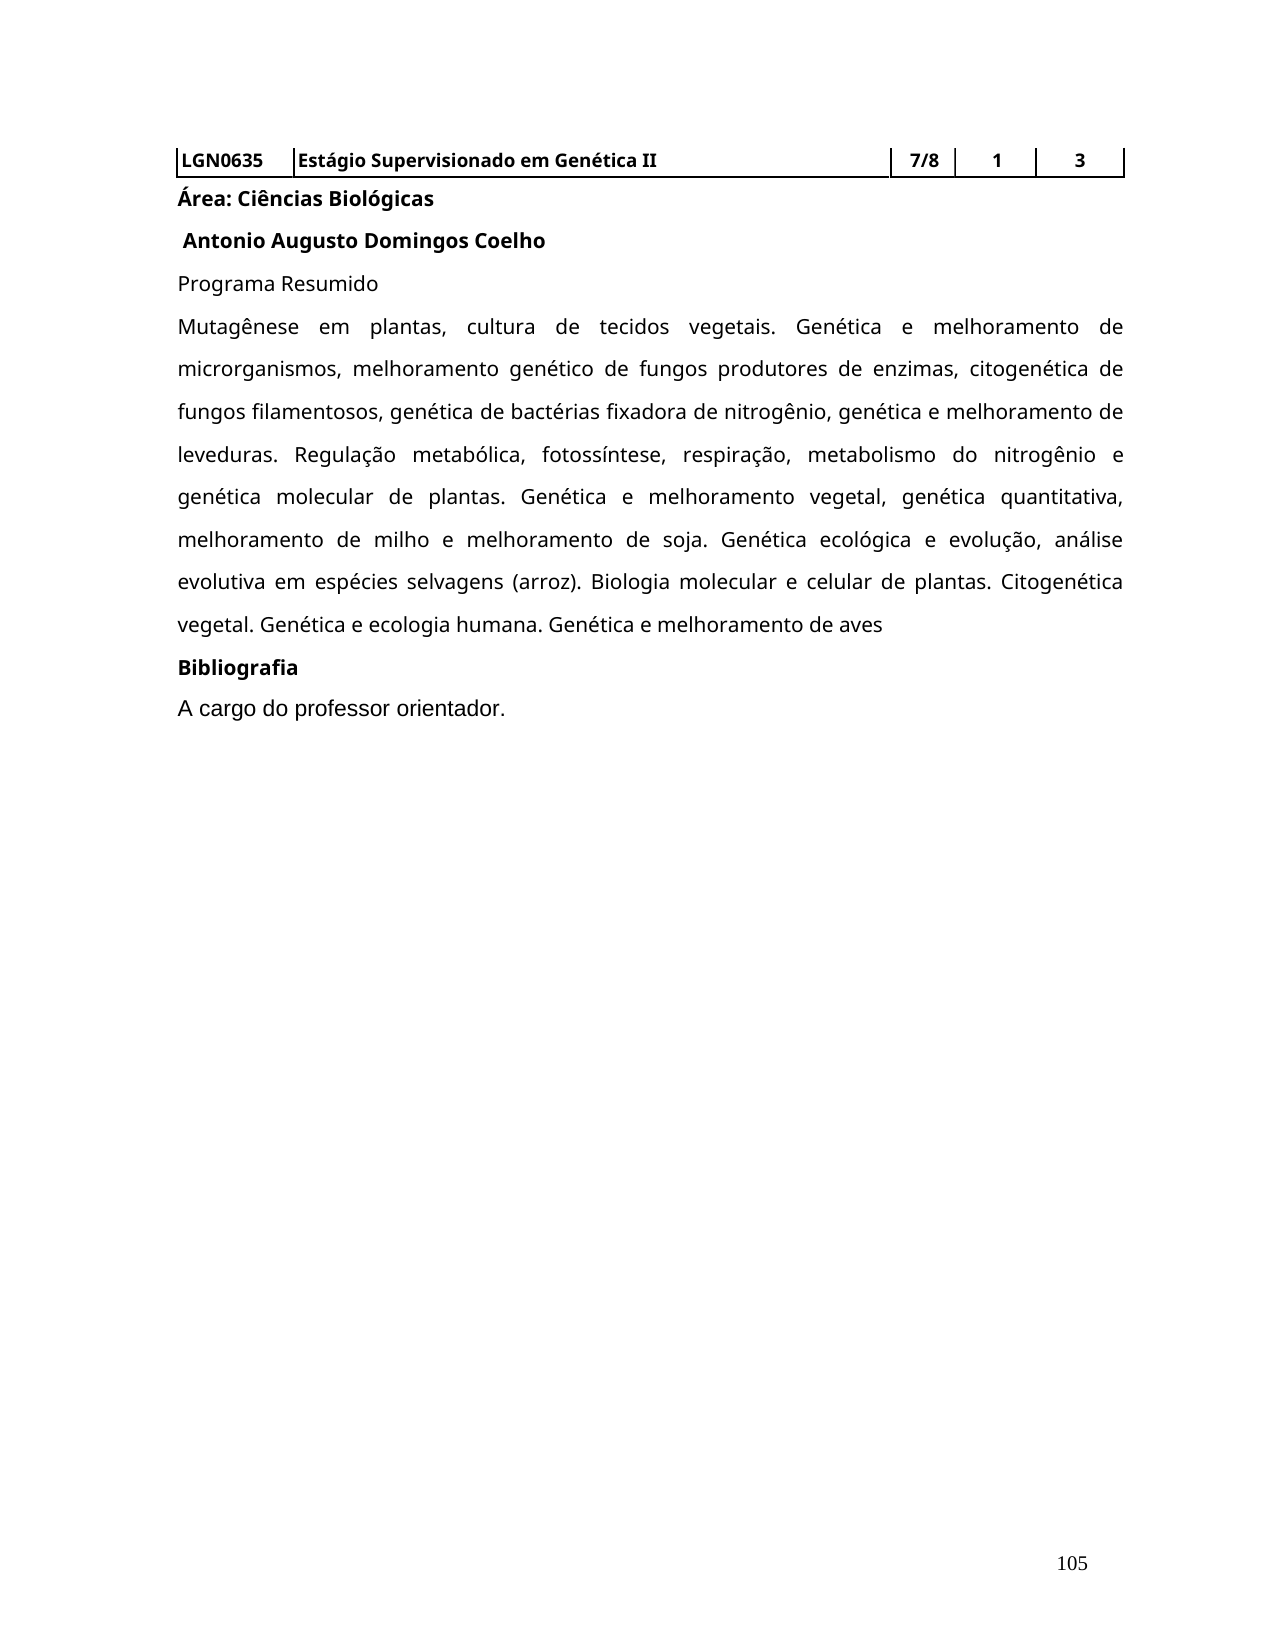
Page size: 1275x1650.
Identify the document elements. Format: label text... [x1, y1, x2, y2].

text Mutagênese em plantas, cultura de tecidos vegetais. Genética e melhoramento de microrganismos, melhoramento genético de fungos produtores de enzimas, citogenética de fungos filamentosos, genética de bactérias fixadora de nitrogênio, genética e melhoramento de leveduras. Regulação metabólica, fotossíntese, respiração, metabolismo do nitrogênio e genética molecular de plantas. Genética e melhoramento vegetal, genética quantitativa, melhoramento de milho e melhoramento de soja. Genética ecológica e evolução, análise evolutiva em espécies selvagens (arroz). Biologia molecular e celular de plantas. Citogenética vegetal. Genética e ecologia humana. Genética e melhoramento de aves [177, 312, 1125, 638]
table_header [890, 178, 954, 184]
table_header [176, 178, 293, 184]
text A cargo do professor orientador. [177, 695, 1125, 722]
text Bibliografia [177, 653, 1125, 681]
text Programa Resumido [177, 269, 1125, 298]
table_header LGN0635 [178, 148, 293, 176]
table_header [954, 178, 1035, 184]
table_header 1 [956, 148, 1035, 176]
text Área: Ciências Biológicas [177, 184, 1125, 212]
table_header 7/8 [892, 148, 954, 176]
table_header [1035, 178, 1125, 184]
text Antonio Augusto Domingos Coelho [177, 227, 1125, 255]
table_header Estágio Supervisionado em Genética II [295, 148, 889, 176]
table_header 3 [1037, 148, 1123, 176]
table_header [293, 178, 889, 184]
